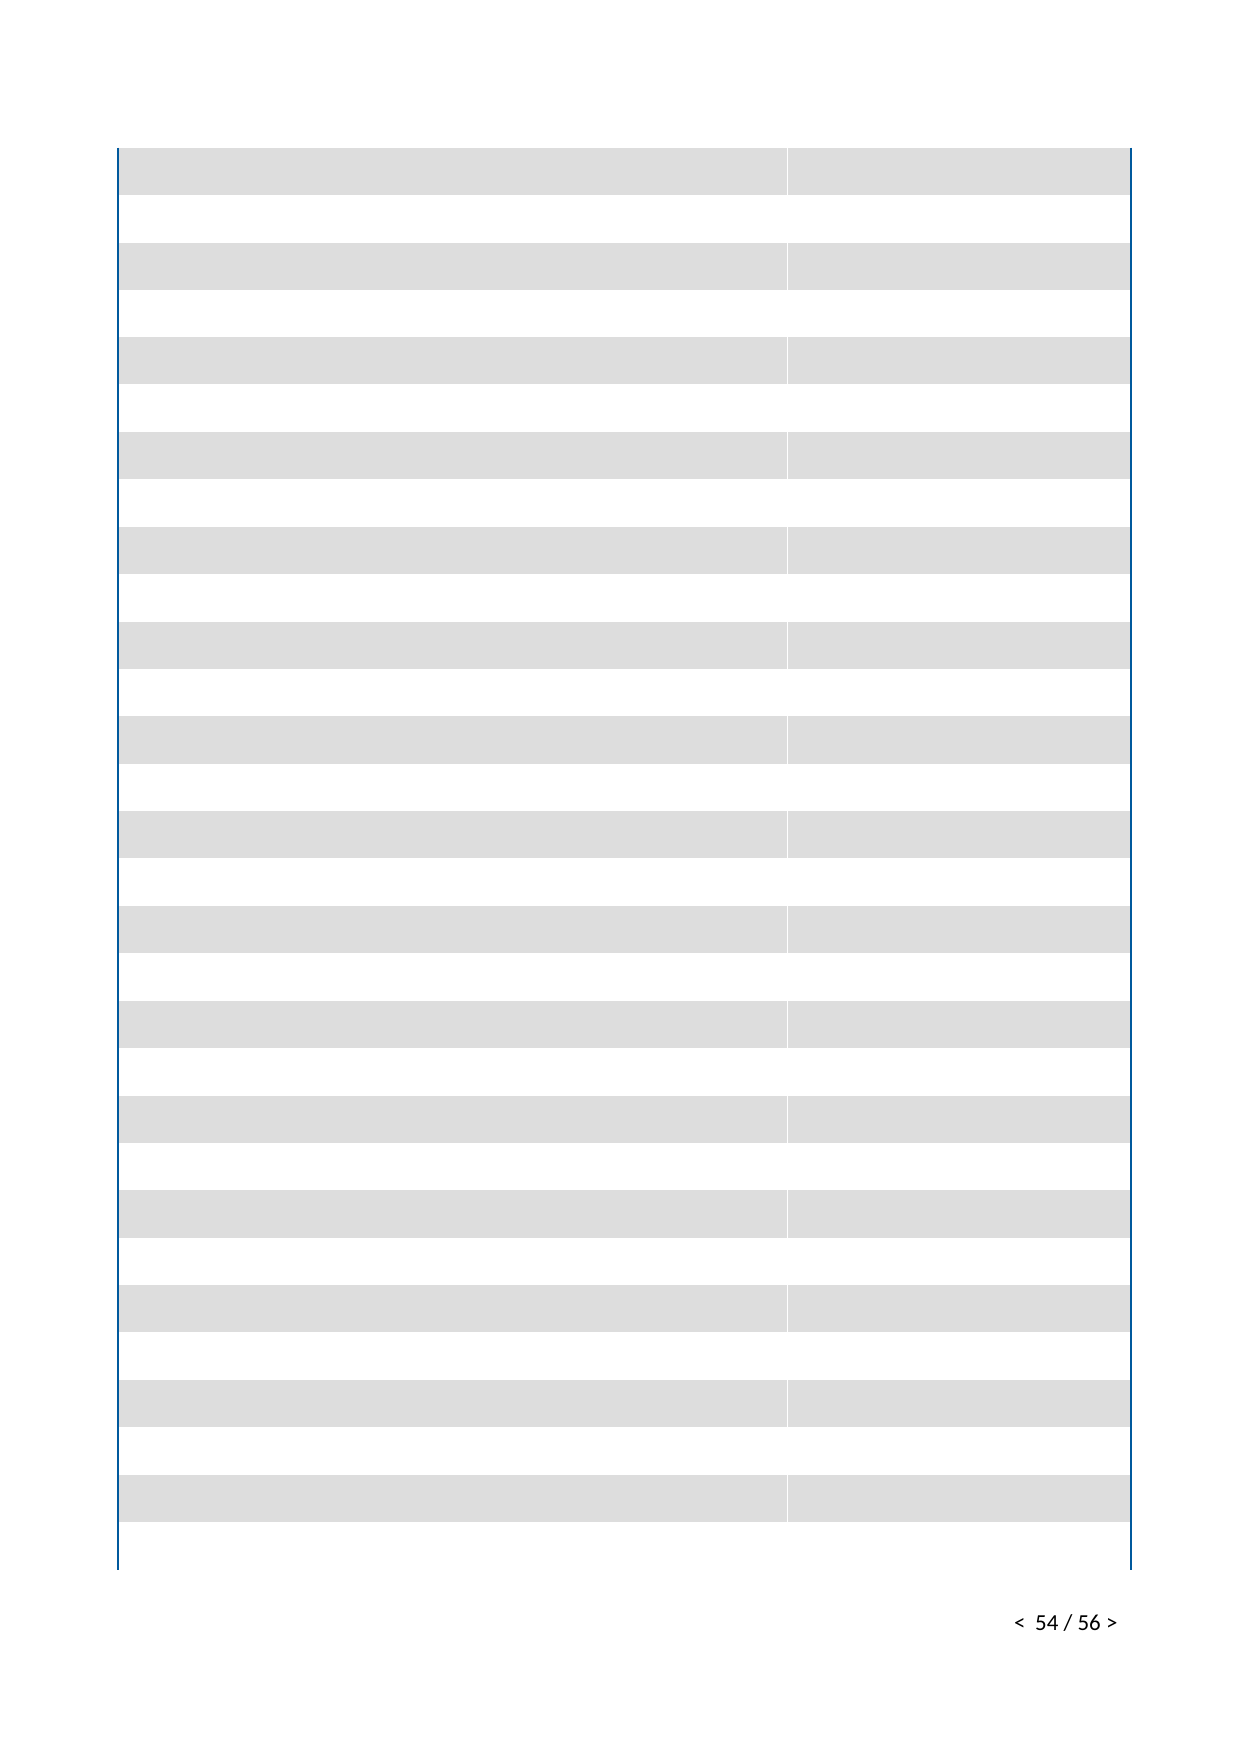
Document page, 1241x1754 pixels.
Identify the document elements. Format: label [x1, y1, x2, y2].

table_cell [119, 527, 453, 574]
table_cell [119, 1001, 453, 1048]
table_cell [119, 290, 453, 337]
table_cell [453, 1190, 787, 1238]
table_cell [453, 669, 787, 716]
table_cell [119, 622, 453, 669]
table_cell [788, 432, 1130, 479]
table_cell [788, 1190, 1130, 1238]
table_cell [453, 479, 787, 527]
table_cell [119, 1475, 453, 1522]
table_cell [453, 195, 787, 242]
table_cell [453, 1285, 787, 1332]
table_cell [119, 1380, 453, 1427]
table_cell [788, 1096, 1130, 1143]
table_cell [453, 1380, 787, 1427]
table_cell [119, 337, 453, 384]
table_cell [788, 527, 1130, 574]
table_cell [119, 479, 453, 527]
table_cell [788, 290, 1130, 337]
table_cell [788, 195, 1130, 242]
table_cell [788, 716, 1130, 764]
table_cell [453, 622, 787, 669]
table_cell [119, 195, 453, 242]
table_cell [453, 1475, 787, 1522]
table_cell [119, 385, 453, 432]
table_cell [119, 148, 453, 195]
table_cell [453, 1333, 787, 1380]
table_cell [453, 859, 787, 906]
table_cell [453, 1427, 787, 1475]
table_cell [453, 432, 787, 479]
table_cell [453, 337, 787, 384]
table_cell [453, 243, 787, 290]
table_cell [788, 669, 1130, 716]
table_cell [119, 1427, 453, 1475]
table_cell [119, 243, 453, 290]
table_cell [119, 574, 453, 622]
table_cell [788, 1143, 1130, 1190]
table_cell [119, 669, 453, 716]
table_cell [788, 243, 1130, 290]
table_cell [119, 1333, 453, 1380]
table_cell [119, 716, 453, 764]
table_cell [788, 1522, 1130, 1569]
table_cell [119, 764, 453, 811]
table_cell [453, 764, 787, 811]
table_cell [788, 479, 1130, 527]
table_cell [119, 1522, 453, 1569]
table_cell [788, 906, 1130, 953]
table_cell [453, 1238, 787, 1285]
table_cell [453, 290, 787, 337]
table_cell [119, 1190, 453, 1238]
table_cell [453, 148, 787, 195]
table_cell [788, 1427, 1130, 1475]
table_cell [788, 385, 1130, 432]
table_cell [119, 859, 453, 906]
table_cell [788, 953, 1130, 1001]
table_cell [119, 953, 453, 1001]
table_cell [788, 1380, 1130, 1427]
table_cell [453, 1048, 787, 1096]
table_cell [453, 953, 787, 1001]
table_cell [788, 337, 1130, 384]
table_cell [788, 1001, 1130, 1048]
table_cell [788, 1238, 1130, 1285]
table_cell [119, 432, 453, 479]
table_cell [453, 574, 787, 622]
table_cell [453, 1522, 787, 1569]
table_cell [453, 811, 787, 858]
table_cell [788, 1475, 1130, 1522]
table_cell [788, 1285, 1130, 1332]
table_cell [788, 811, 1130, 858]
table_cell [119, 811, 453, 858]
table_cell [119, 1048, 453, 1096]
table_cell [119, 1096, 453, 1143]
table_cell [453, 385, 787, 432]
table_cell [788, 764, 1130, 811]
table_cell [788, 1333, 1130, 1380]
table_cell [119, 906, 453, 953]
table_cell [788, 148, 1130, 195]
table_cell [453, 1143, 787, 1190]
table_cell [119, 1238, 453, 1285]
table_cell [453, 527, 787, 574]
table_cell [453, 716, 787, 764]
table_cell [453, 1096, 787, 1143]
table_cell [788, 622, 1130, 669]
table_cell [788, 574, 1130, 622]
table_cell [788, 859, 1130, 906]
table_cell [453, 906, 787, 953]
table_cell [119, 1143, 453, 1190]
table_cell [453, 1001, 787, 1048]
table_cell [119, 1285, 453, 1332]
table_cell [788, 1048, 1130, 1096]
